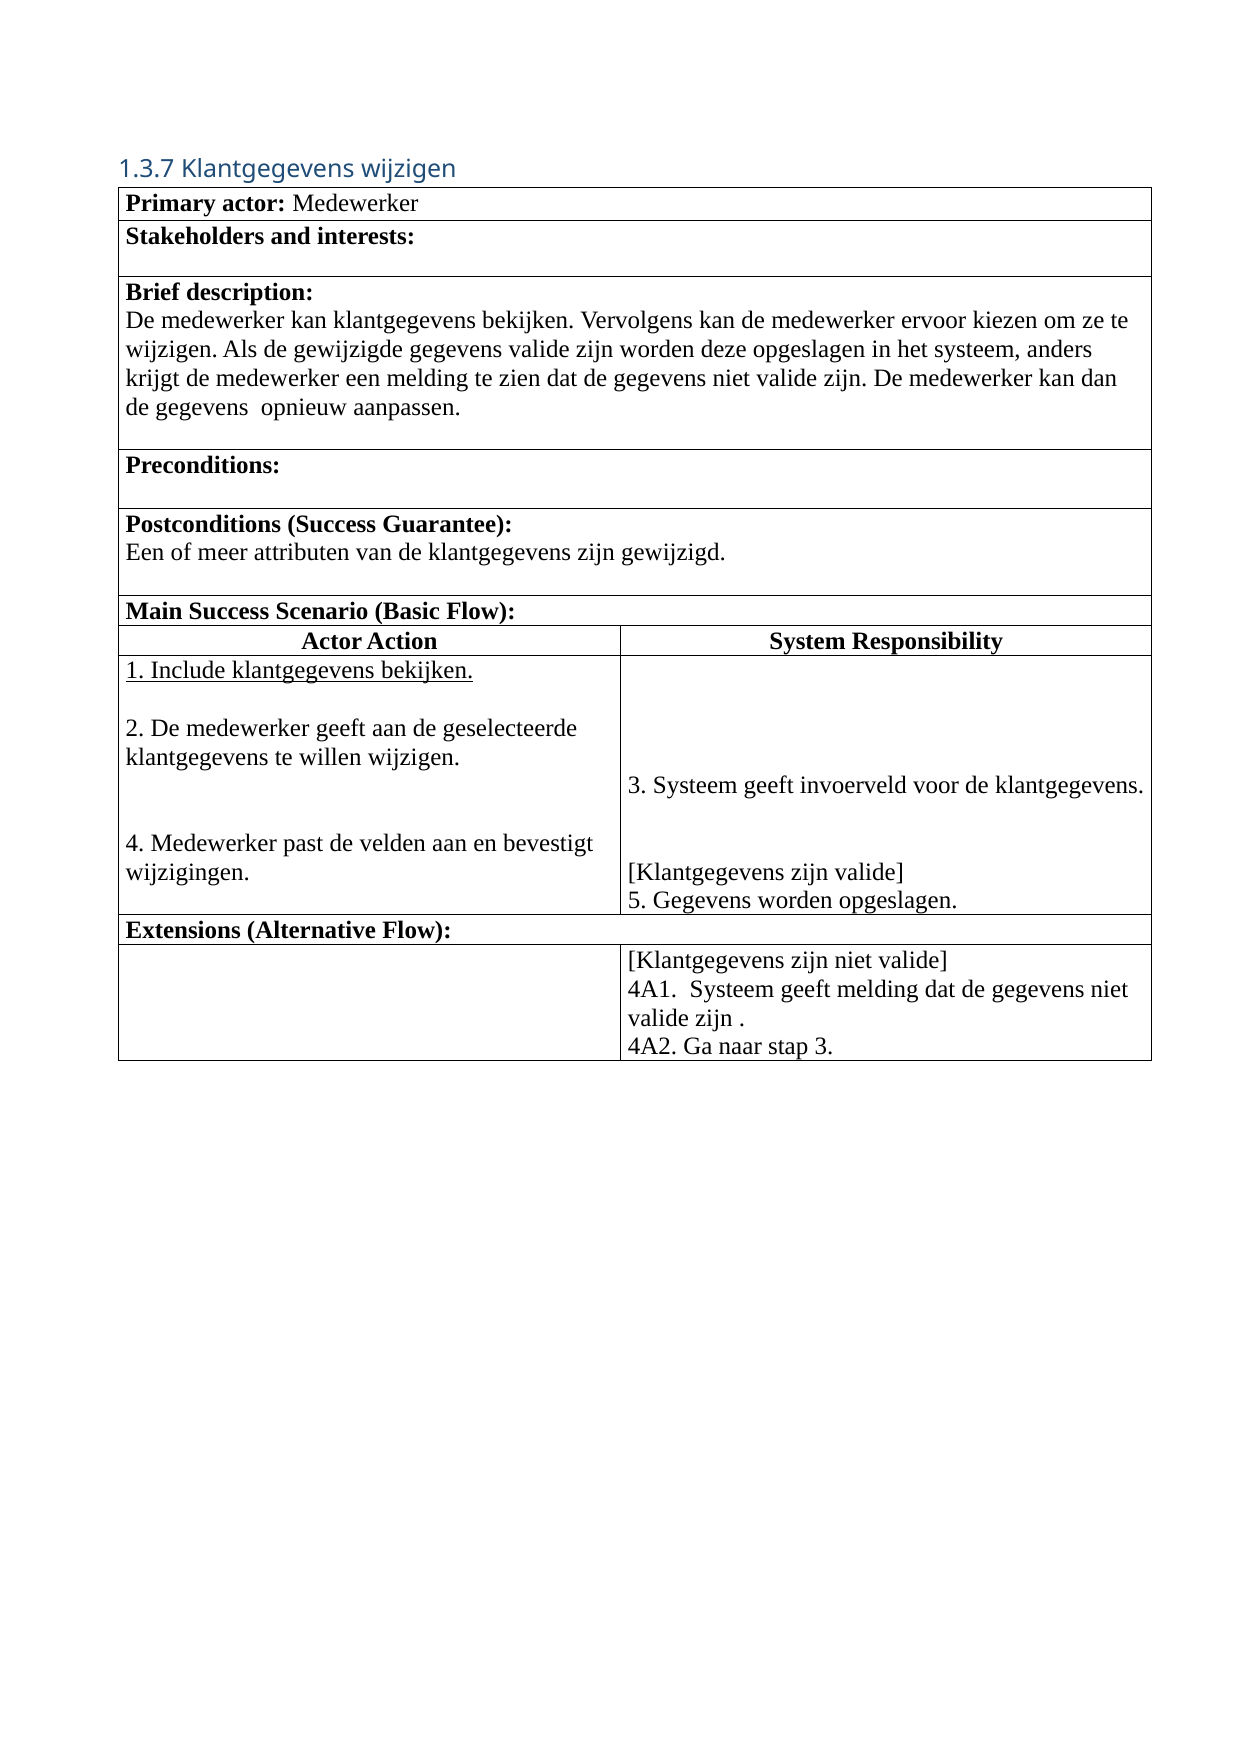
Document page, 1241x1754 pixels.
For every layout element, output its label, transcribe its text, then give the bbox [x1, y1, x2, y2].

table_cell Actor Action [119, 626, 620, 654]
table_cell 1. Include klantgegevens bekijken. 2. De medewerker geeft aan de geselecteerde klantgegevens te willen wijzigen. 4. Medewerker past de velden aan en bevestigt wijzigingen. [119, 656, 620, 914]
table_cell Postconditions (Success Guarantee): Een of meer attributen van de klantgegevens zijn gewijzigd. [119, 509, 1151, 595]
table_cell Preconditions: [119, 450, 1151, 508]
table_cell [Klantgegevens zijn niet valide] 4A1. Systeem geeft melding dat de gegevens niet valide zijn . 4A2. Ga naar stap 3. [621, 945, 1151, 1060]
table_cell Main Success Scenario (Basic Flow): [119, 596, 1151, 625]
table_cell System Responsibility [621, 626, 1151, 654]
table_header Primary actor: Medewerker [119, 188, 1151, 220]
table_cell 3. Systeem geeft invoerveld voor de klantgegevens. [Klantgegevens zijn valide] 5. Gegevens worden opgeslagen. [621, 656, 1151, 914]
table_cell Brief description: De medewerker kan klantgegevens bekijken. Vervolgens kan de medewerker ervoor kiezen om ze te wijzigen. Als de gewijzigde gegevens valide zijn worden deze opgeslagen in het systeem, anders krijgt de medewerker een melding te zien dat de gegevens niet valide zijn. De medewerker kan dan de gegevens opnieuw aanpassen. [119, 277, 1151, 449]
table_cell Extensions (Alternative Flow): [119, 915, 1151, 944]
subtitle 1.3.7 Klantgegevens wijzigen [118, 151, 1122, 185]
table_cell [119, 945, 620, 1060]
table_cell Stakeholders and interests: [119, 221, 1151, 276]
